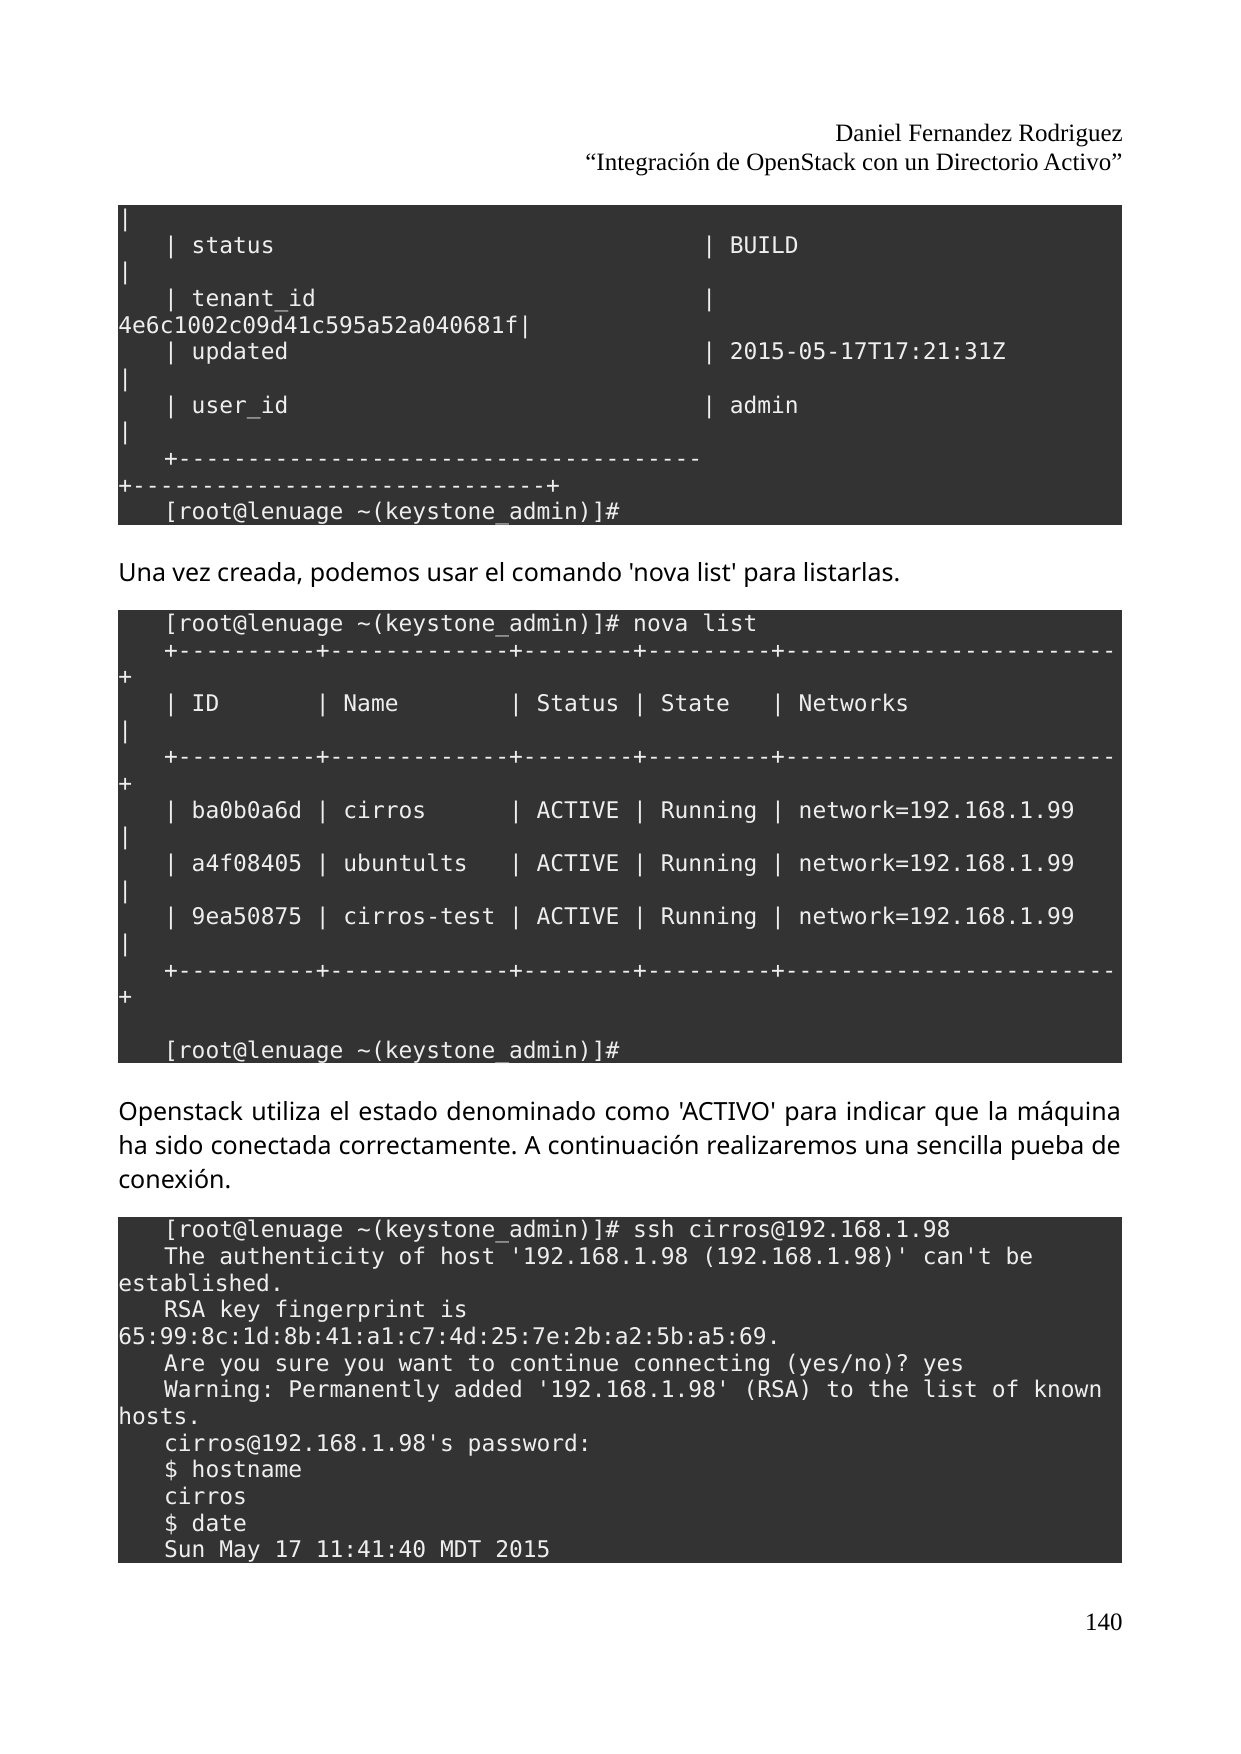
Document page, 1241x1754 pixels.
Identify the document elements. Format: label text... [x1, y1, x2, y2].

text | user_id | admin | [118, 392, 1122, 445]
text | status | BUILD | [118, 232, 1122, 285]
text $ hostname [118, 1457, 1122, 1483]
text The authenticity of host '192.168.1.98 (192.168.1.98)' can't be established. [118, 1243, 1122, 1297]
text Una vez creada, podemos usar el comando 'nova list' para listarlas. [118, 555, 1122, 589]
text [root@lenuage ~(keystone_admin)]# nova list [118, 610, 1122, 637]
text $ date [118, 1510, 1122, 1537]
text [root@lenuage ~(keystone_admin)]# ssh cirros@192.168.1.98 [118, 1217, 1122, 1243]
text cirros@192.168.1.98's password: [118, 1430, 1122, 1457]
text | ID | Name | Status | State | Networks | [118, 690, 1122, 743]
text RSA key fingerprint is 65:99:8c:1d:8b:41:a1:c7:4d:25:7e:2b:a2:5b:a5:69. [118, 1297, 1122, 1350]
text +----------+-------------+--------+---------+------------------------+ [118, 637, 1122, 690]
text | tenant_id | 4e6c1002c09d41c595a52a040681f| [118, 285, 1122, 338]
text +----------+-------------+--------+---------+------------------------+ [118, 743, 1122, 797]
text Sun May 17 11:41:40 MDT 2015 [118, 1537, 1122, 1563]
text Openstack utiliza el estado denominado como 'ACTIVO' para indicar que la máquina ha sido conectada correctamente. A continuación realizaremos una sencilla pueba de conexión. [118, 1093, 1122, 1196]
text Warning: Permanently added '192.168.1.98' (RSA) to the list of known hosts. [118, 1377, 1122, 1430]
text [root@lenuage ~(keystone_admin)]# [118, 1037, 1122, 1063]
text | updated | 2015-05-17T17:21:31Z | [118, 338, 1122, 392]
text cirros [118, 1483, 1122, 1510]
text | ba0b0a6d | cirros | ACTIVE | Running | network=192.168.1.99 | [118, 797, 1122, 850]
text +--------------------------------------+------------------------------+ [118, 445, 1122, 498]
text | [118, 205, 1122, 232]
text [root@lenuage ~(keystone_admin)]# [118, 498, 1122, 525]
text | a4f08405 | ubuntults | ACTIVE | Running | network=192.168.1.99 | [118, 850, 1122, 903]
text Are you sure you want to continue connecting (yes/no)? yes [118, 1350, 1122, 1377]
text +----------+-------------+--------+---------+------------------------+ [118, 957, 1122, 1010]
text | 9ea50875 | cirros-test | ACTIVE | Running | network=192.168.1.99 | [118, 903, 1122, 957]
